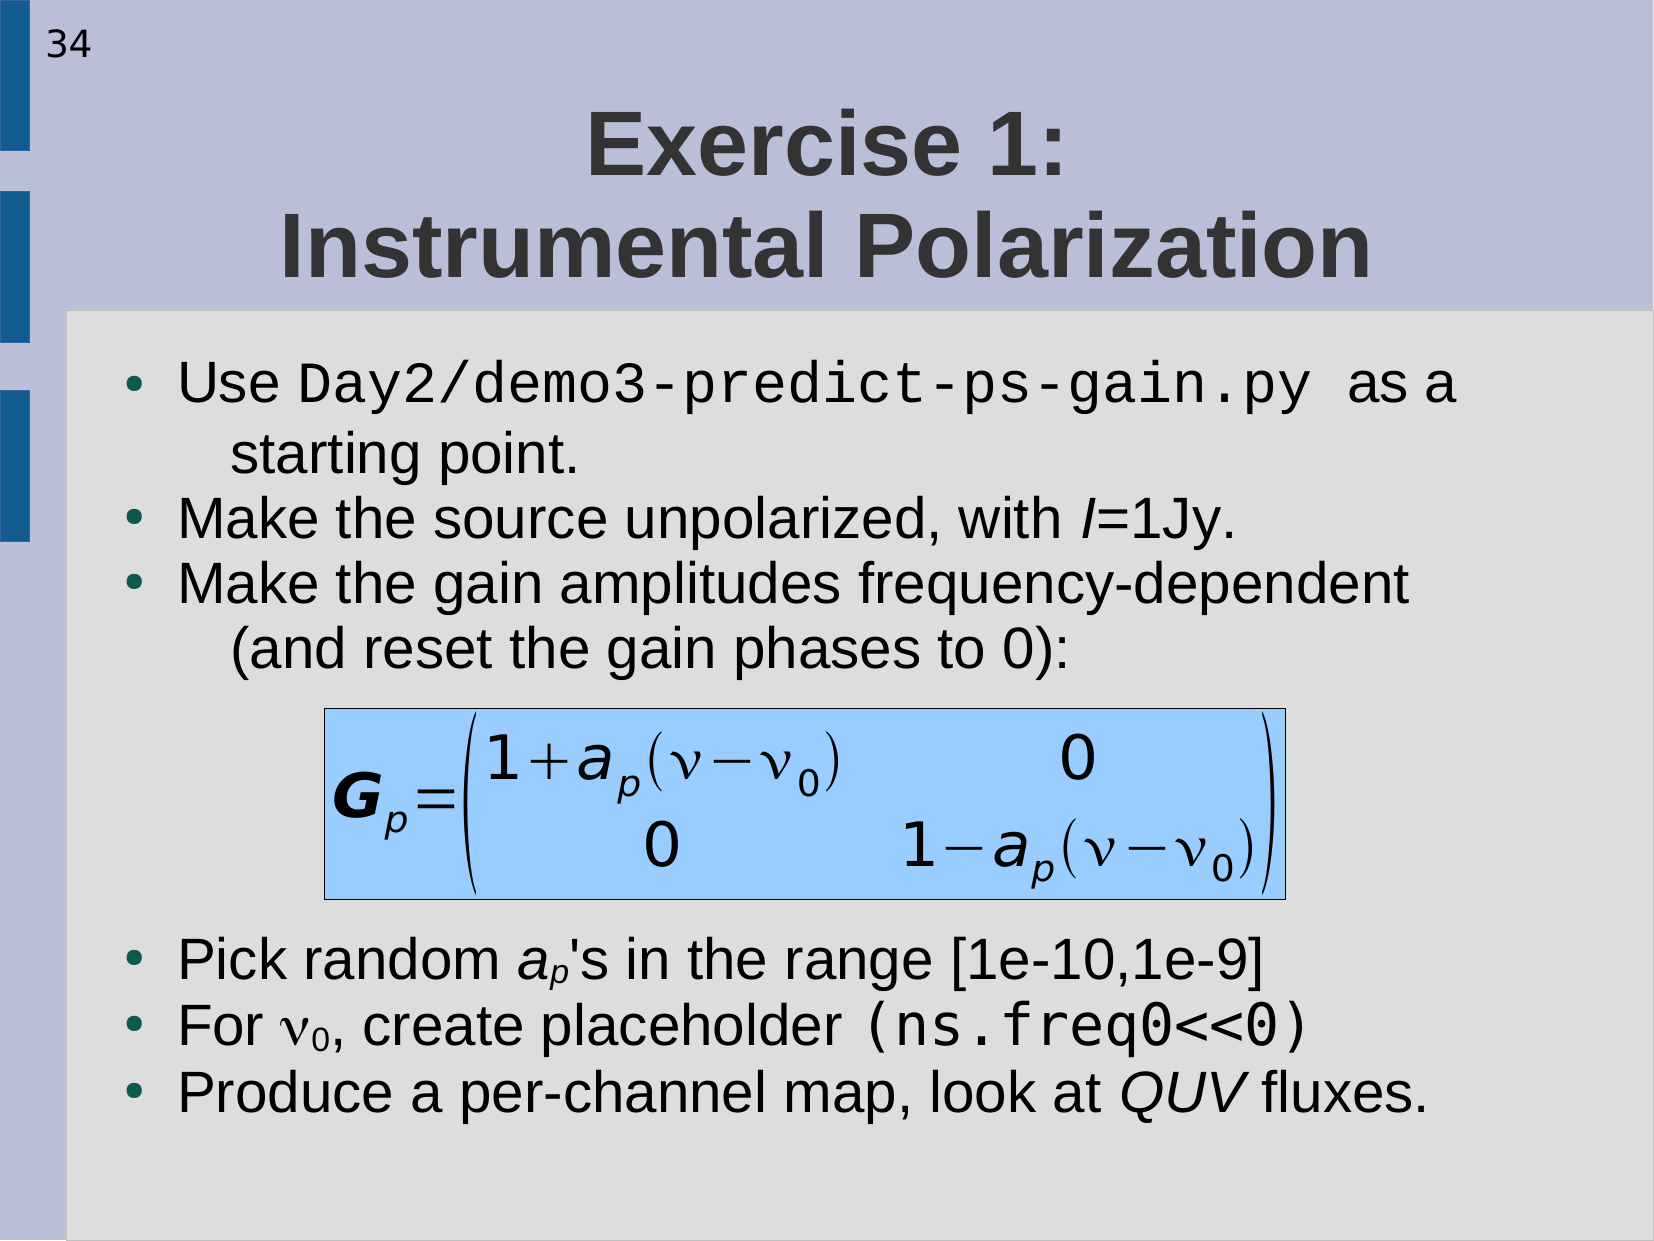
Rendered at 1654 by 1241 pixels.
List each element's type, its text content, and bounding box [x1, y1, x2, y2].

list Use Day2/demo3-predict-ps-gain.py as a starting point. Make the source unpolarized, with I=1Jy. Make the gain amplitudes frequency-dependent (and reset the gain phases to 0): [88, 350, 1531, 681]
title Exercise 1: Instrumental Polarization [121, 91, 1534, 299]
list Pick random ap's in the range [1e-10,1e-9] For 0, create placeholder (ns.freq0<<0) Produce a per-channel map, look at QUV fluxes. [88, 926, 1625, 1167]
text_box [32, 15, 267, 89]
chart [324, 708, 1286, 900]
